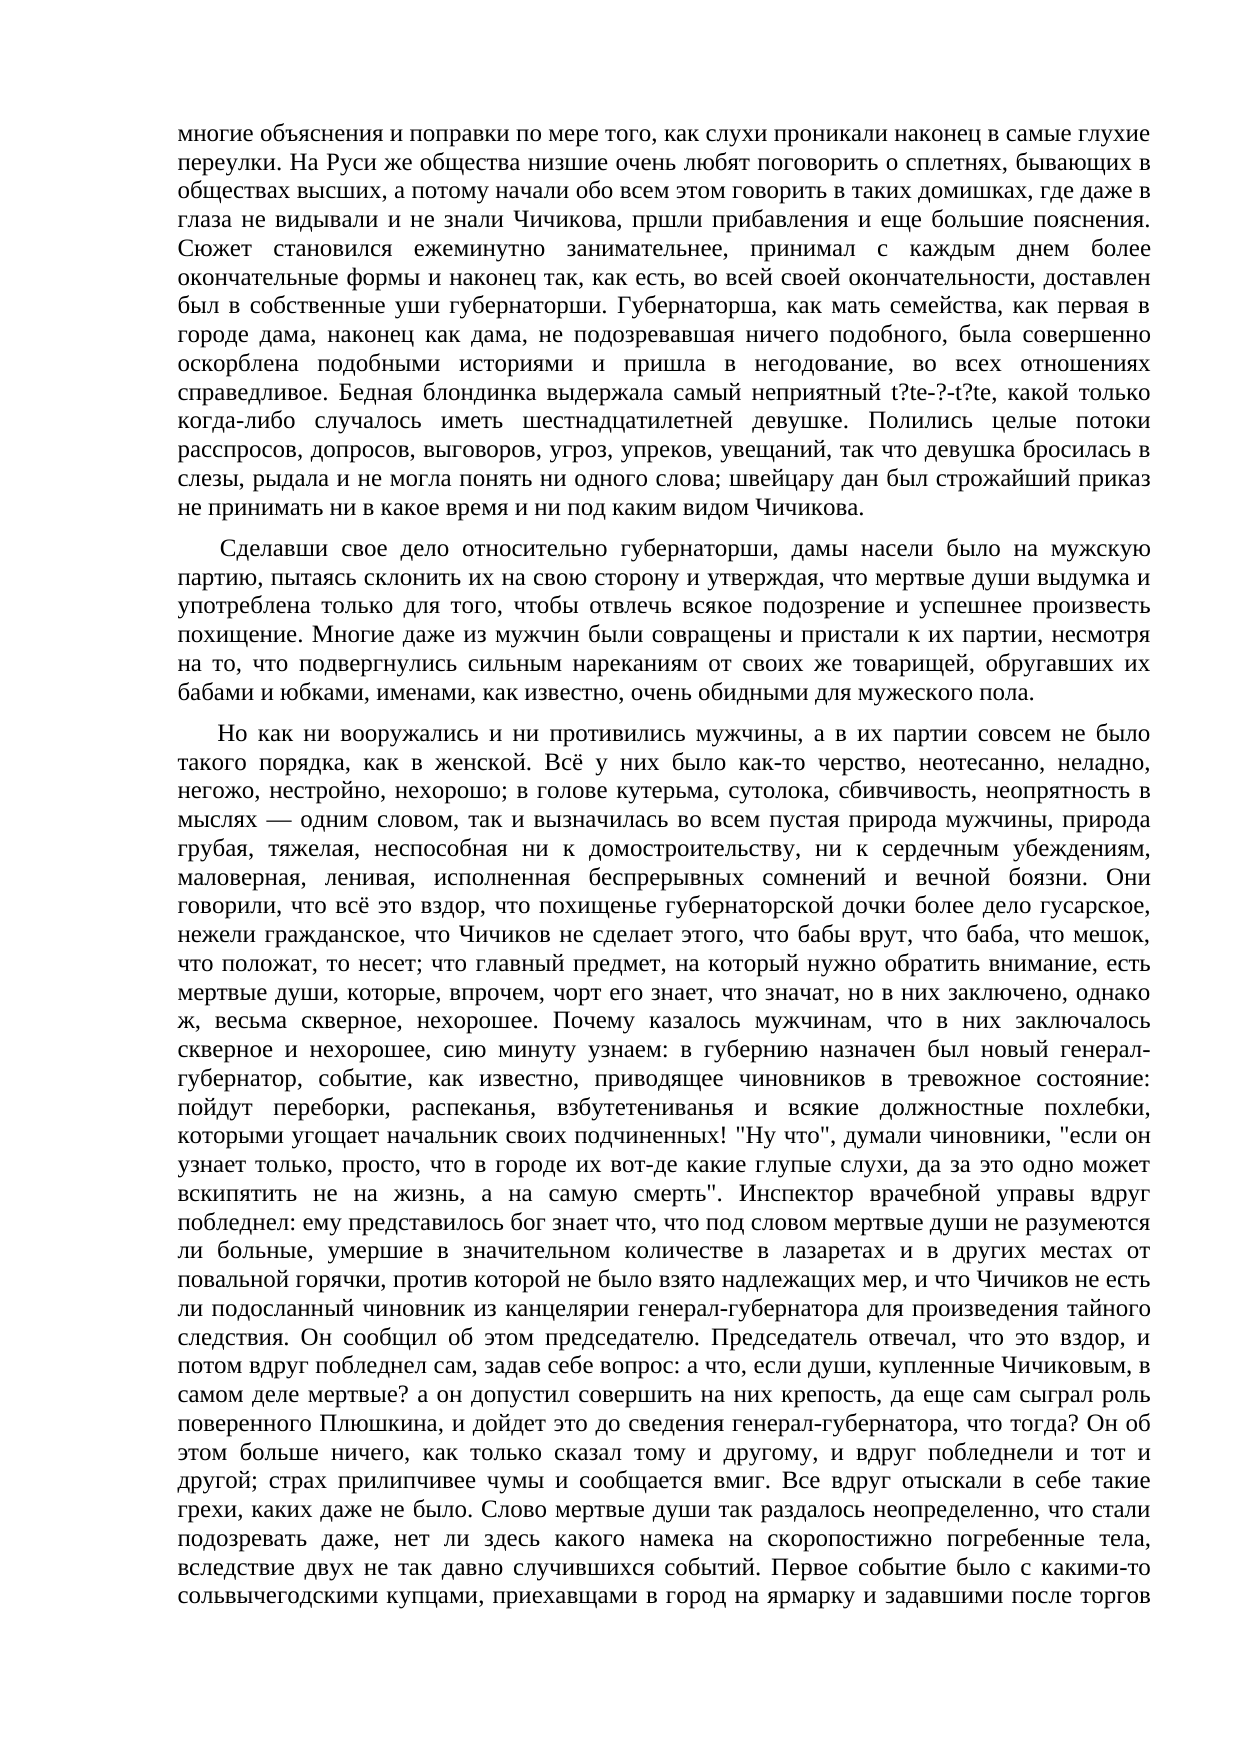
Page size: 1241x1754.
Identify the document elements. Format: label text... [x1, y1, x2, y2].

text многие объяснения и поправки по мере того, как слухи проникали наконец в самые глухие переулки. На Руси же общества низшие очень любят поговорить о сплетнях, бывающих в обществах высших, а потому начали обо всем этом говорить в таких домишках, где даже в глаза не видывали и не знали Чичикова, пршли прибавления и еще большие пояснения. Сюжет становился ежеминутно занимательнее, принимал с каждым днем более окончательные формы и наконец так, как есть, во всей своей окончательности, доставлен был в собственные уши губернаторши. Губернаторша, как мать семейства, как первая в городе дама, наконец как дама, не подозревавшая ничего подобного, была совершенно оскорблена подобными историями и пришла в негодование, во всех отношениях справедливое. Бедная блондинка выдержала самый неприятный t?te-?-t?te, какой только когда-либо случалось иметь шестнадцатилетней девушке. Полились целые потоки расспросов, допросов, выговоров, угроз, упреков, увещаний, так что девушка бросилась в слезы, рыдала и не могла понять ни одного слова; швейцару дан был строжайший приказ не принимать ни в какое время и ни под каким видом Чичикова. [177, 118, 1152, 521]
text Сделавши свое дело относительно губернаторши, дамы насели было на мужскую партию, пытаясь склонить их на свою сторону и утверждая, что мертвые души выдумка и употреблена только для того, чтобы отвлечь всякое подозрение и успешнее произвесть похищение. Многие даже из мужчин были совращены и пристали к их партии, несмотря на то, что подвергнулись сильным нареканиям от своих же товарищей, обругавших их бабами и юбками, именами, как известно, очень обидными для мужеского пола. [177, 533, 1152, 706]
text Но как ни вооружались и ни противились мужчины, а в их партии совсем не было такого порядка, как в женской. Всё у них было как-то черство, неотесанно, неладно, негожо, нестройно, нехорошо; в голове кутерьма, сутолока, сбивчивость, неопрятность в мыслях — одним словом, так и вызначилась во всем пустая природа мужчины, природа грубая, тяжелая, неспособная ни к домостроительству, ни к сердечным убеждениям, маловерная, ленивая, исполненная беспрерывных сомнений и вечной боязни. Они говорили, что всё это вздор, что похищенье губернаторской дочки более дело гусарское, нежели гражданское, что Чичиков не сделает этого, что бабы врут, что баба, что мешок, что положат, то несет; что главный предмет, на который нужно обратить внимание, есть мертвые души, которые, впрочем, чорт его знает, что значат, но в них заключено, однако ж, весьма скверное, нехорошее. Почему казалось мужчинам, что в них заключалось скверное и нехорошее, сию минуту узнаем: в губернию назначен был новый генерал-губернатор, событие, как известно, приводящее чиновников в тревожное состояние: пойдут переборки, распеканья, взбутетениванья и всякие должностные похлебки, которыми угощает начальник своих подчиненных! "Ну что", думали чиновники, "если он узнает только, просто, что в городе их вот-де какие глупые слухи, да за это одно может вскипятить не на жизнь, а на самую смерть". Инспектор врачебной управы вдруг побледнел: ему представилось бог знает что, что под словом мертвые души не разумеются ли больные, умершие в значительном количестве в лазаретах и в других местах от повальной горячки, против которой не было взято надлежащих мер, и что Чичиков не есть ли подосланный чиновник из канцелярии генерал-губернатора для произведения тайного следствия. Он сообщил об этом председателю. Председатель отвечал, что это вздор, и потом вдруг побледнел сам, задав себе вопрос: а что, если души, купленные Чичиковым, в самом деле мертвые? а он допустил совершить на них крепость, да еще сам сыграл роль поверенного Плюшкина, и дойдет это до сведения генерал-губернатора, что тогда? Он об этом больше ничего, как только сказал тому и другому, и вдруг побледнели и тот и другой; страх прилипчивее чумы и сообщается вмиг. Все вдруг отыскали в себе такие грехи, каких даже не было. Слово мертвые души так раздалось неопределенно, что стали подозревать даже, нет ли здесь какого намека на скоропостижно погребенные тела, вследствие двух не так давно случившихся событий. Первое событие было с какими-то сольвычегодскими купцами, приехавщами в город на ярмарку и задавшими после торгов [177, 718, 1152, 1609]
